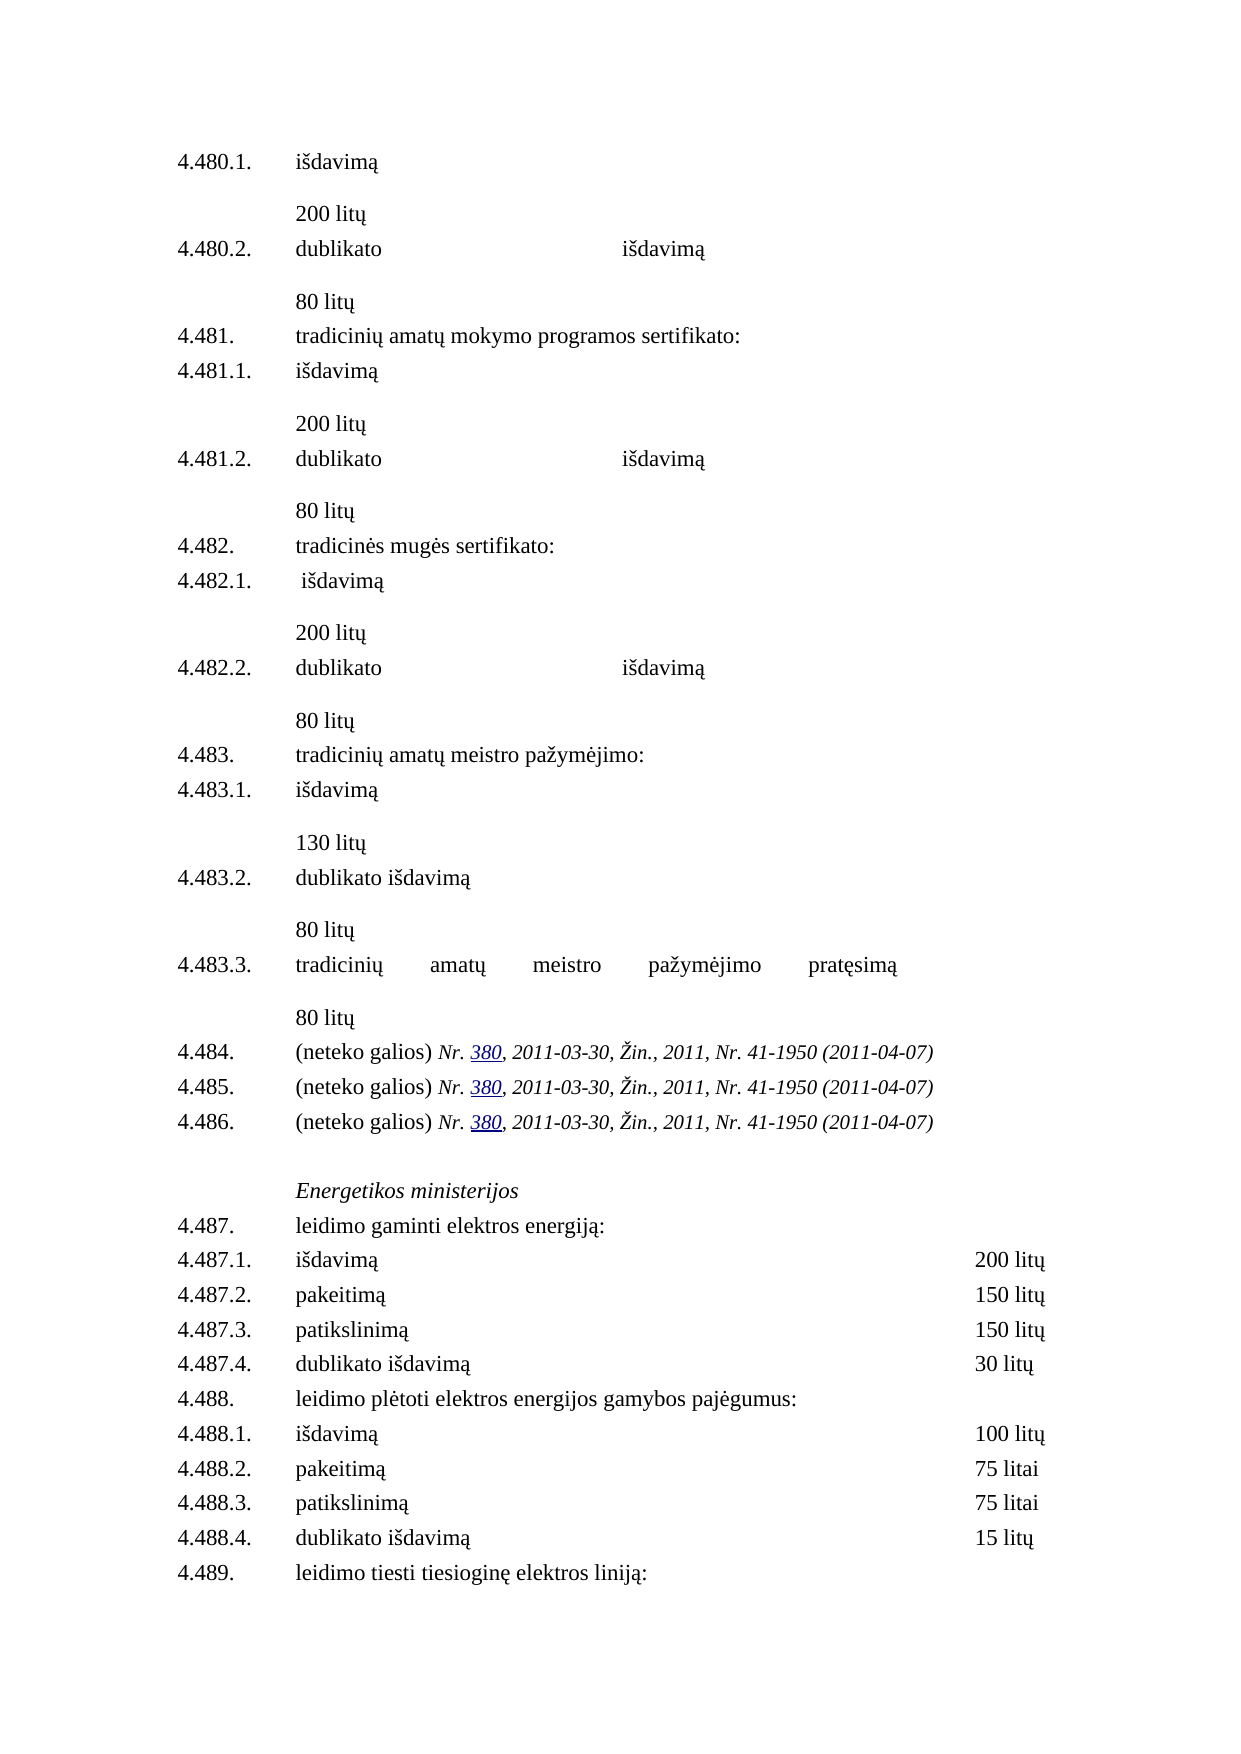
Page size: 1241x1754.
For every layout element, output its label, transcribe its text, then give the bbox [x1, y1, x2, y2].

text 4.487.3. patikslinimą 150 litų [177, 1316, 1122, 1342]
text 4.481.2. dublikato išdavimą 80 litų [177, 444, 945, 524]
text 4.483.3. tradicinių amatų meistro pažymėjimo pratęsimą 80 litų [177, 951, 945, 1030]
text 4.488.2. pakeitimą 75 litai [177, 1454, 1122, 1481]
text 4.486. (neteko galios) Nr. 380, 2011-03-30, Žin., 2011, Nr. 41-1950 (2011-04-07) [177, 1108, 1122, 1134]
text 4.487.4. dublikato išdavimą 30 litų [177, 1351, 1122, 1377]
text Energetikos ministerijos [177, 1177, 1122, 1203]
text 4.480.2. dublikato išdavimą 80 litų [177, 235, 945, 314]
text 4.487.1. išdavimą 200 litų [177, 1246, 1122, 1273]
text 4.488. leidimo plėtoti elektros energijos gamybos pajėgumus: [177, 1385, 1122, 1412]
text 4.487.2. pakeitimą 150 litų [177, 1281, 1122, 1307]
text 4.482.1. išdavimą 200 litų [177, 567, 945, 646]
text 4.487. leidimo gaminti elektros energiją: [177, 1212, 1122, 1238]
text 4.482. tradicinės mugės sertifikato: [177, 532, 945, 558]
text 4.483.1. išdavimą 130 litų [177, 776, 945, 855]
text 4.483. tradicinių amatų meistro pažymėjimo: [177, 741, 945, 768]
text 4.488.1. išdavimą 100 litų [177, 1420, 1122, 1446]
text 4.484. (neteko galios) Nr. 380, 2011-03-30, Žin., 2011, Nr. 41-1950 (2011-04-07) [177, 1038, 1122, 1065]
text 4.481.1. išdavimą 200 litų [177, 357, 945, 436]
text 4.485. (neteko galios) Nr. 380, 2011-03-30, Žin., 2011, Nr. 41-1950 (2011-04-07) [177, 1073, 1122, 1099]
text 4.488.4. dublikato išdavimą 15 litų [177, 1524, 1122, 1550]
text 4.483.2. dublikato išdavimą 80 litų [177, 863, 945, 943]
text 4.489. leidimo tiesti tiesioginę elektros liniją: [177, 1559, 1122, 1585]
text 4.488.3. patikslinimą 75 litai [177, 1489, 1122, 1516]
text 4.480.1. išdavimą 200 litų [177, 148, 945, 227]
text 4.482.2. dublikato išdavimą 80 litų [177, 654, 945, 733]
text 4.481. tradicinių amatų mokymo programos sertifikato: [177, 322, 945, 349]
